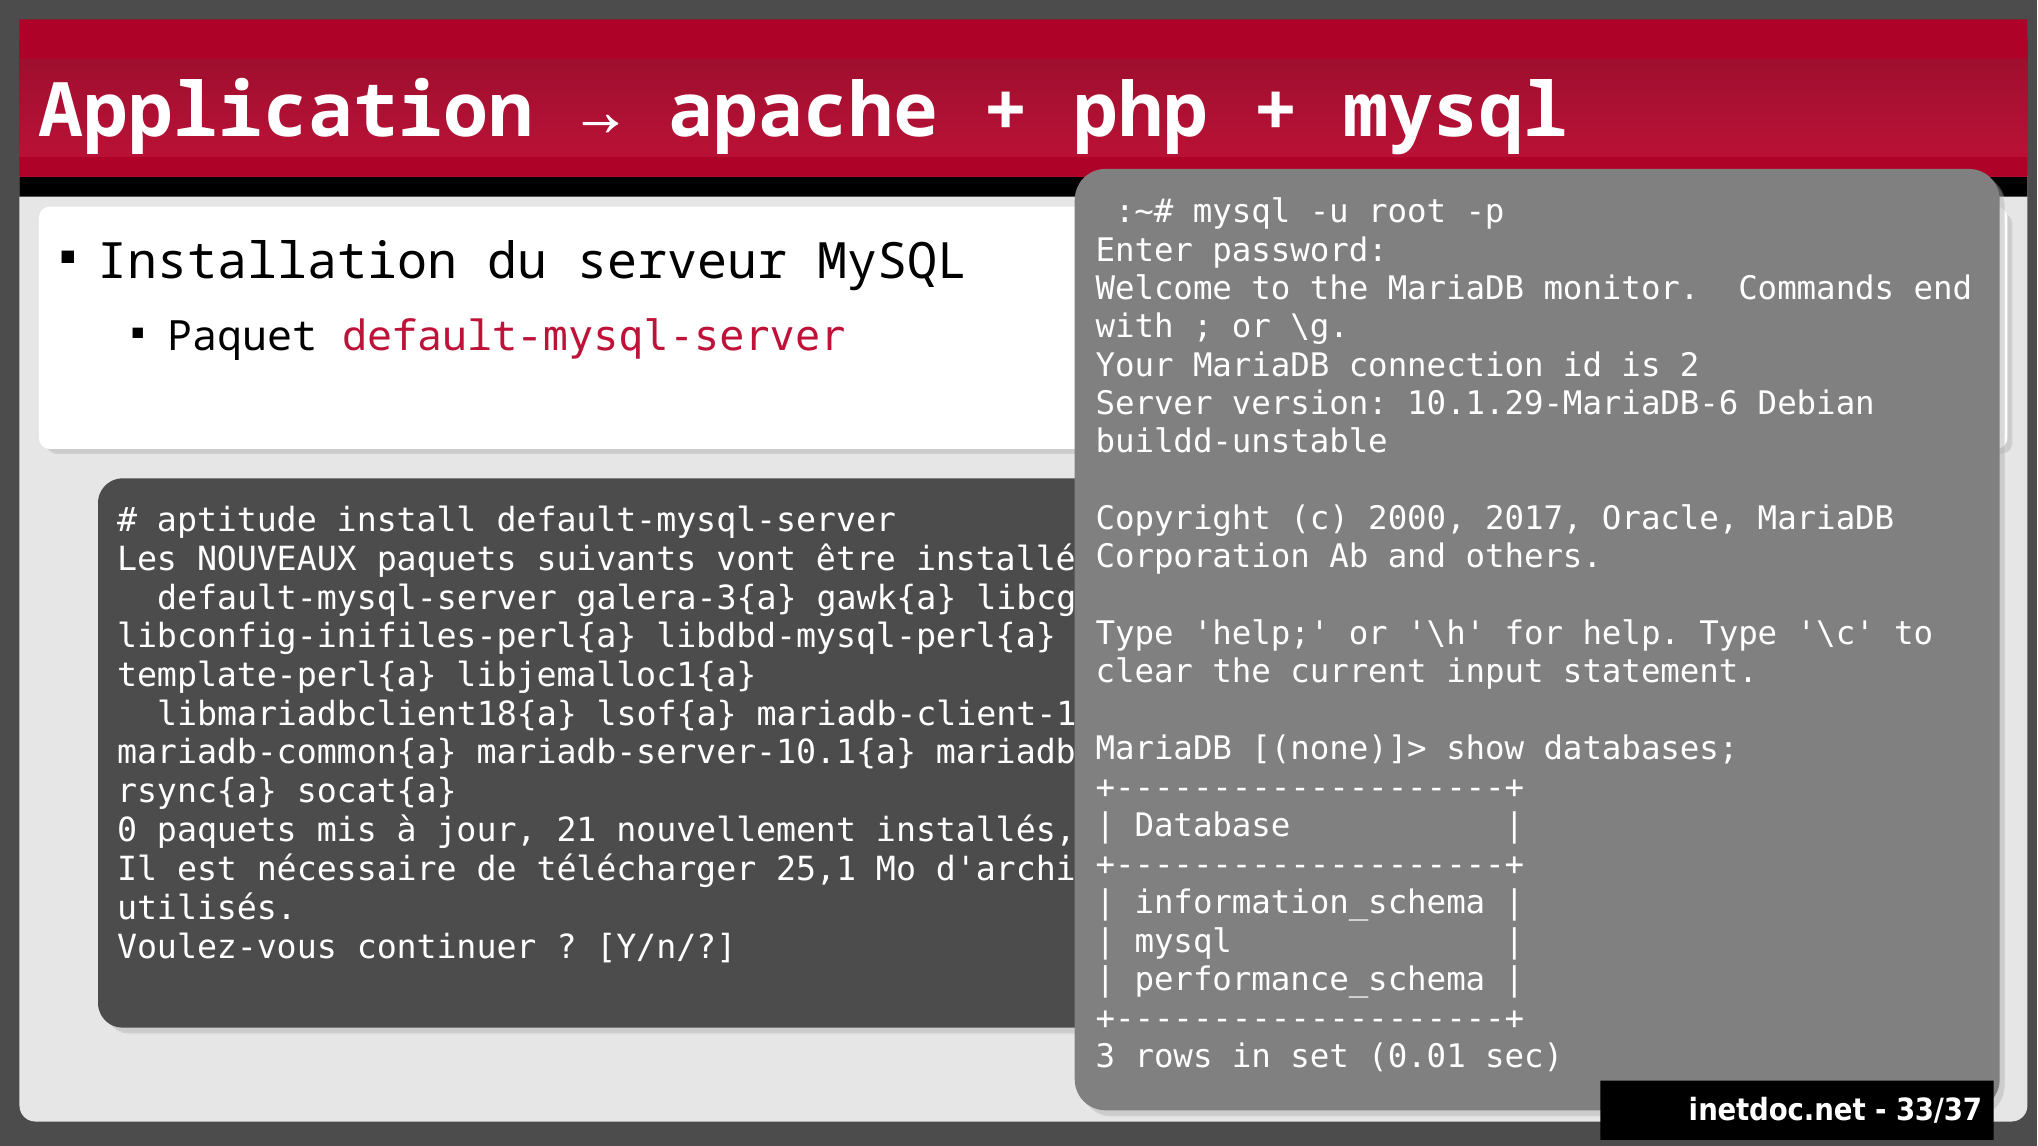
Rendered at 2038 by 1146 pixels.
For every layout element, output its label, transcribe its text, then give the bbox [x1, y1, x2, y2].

text_box :~# mysql -u root -p Enter password: Welcome to the MariaDB monitor. Commands end with ; or \g. Your MariaDB connection id is 2 Server version: 10.1.29-MariaDB-6 Debian buildd-unstable Copyright (c) 2000, 2017, Oracle, MariaDB Corporation Ab and others. Type 'help;' or '\h' for help. Type '\c' to clear the current input statement. MariaDB [(none)]> show databases; +--------------------+ | Database | +--------------------+ | information_schema | | mysql | | performance_schema | +--------------------+ 3 rows in set (0.01 sec) [1074, 168, 2000, 1111]
text_box [19, 157, 2028, 1122]
text_box Application → apache + php + mysql [19, 59, 2028, 157]
text_box Installation du serveur MySQL Paquet default-mysql-server [38, 206, 1074, 449]
text_box # aptitude install default-mysql-server Les NOUVEAUX paquets suivants vont être installés : default-mysql-server galera-3{a} gawk{a} libcgi-fast-perl{a} libcgi-pm-perl{a} libconfig-inifiles-perl{a} libdbd-mysql-perl{a} libdbi-perl{a} libfcgi-perl{a} libhtml-template-perl{a} libjemalloc1{a} libmariadbclient18{a} lsof{a} mariadb-client-10.1{a} mariadb-client-core-10.1{a} mariadb-common{a} mariadb-server-10.1{a} mariadb-server-core-10.1{a} mysql-common{a} rsync{a} socat{a} 0 paquets mis à jour, 21 nouvellement installés, 0 à enlever et 0 non mis à jour. Il est nécessaire de télécharger 25,1 Mo d'archives. Après dépaquetage, 186 Mo seront utilisés. Voulez-vous continuer ? [Y/n/?] [98, 478, 1074, 1028]
text_box Installation du serveur MySQL Paquet default-mysql-server [2000, 207, 2008, 449]
text_box inetdoc.net - <numéro>/37 [1600, 1080, 1994, 1140]
text_box [19, 19, 2028, 59]
